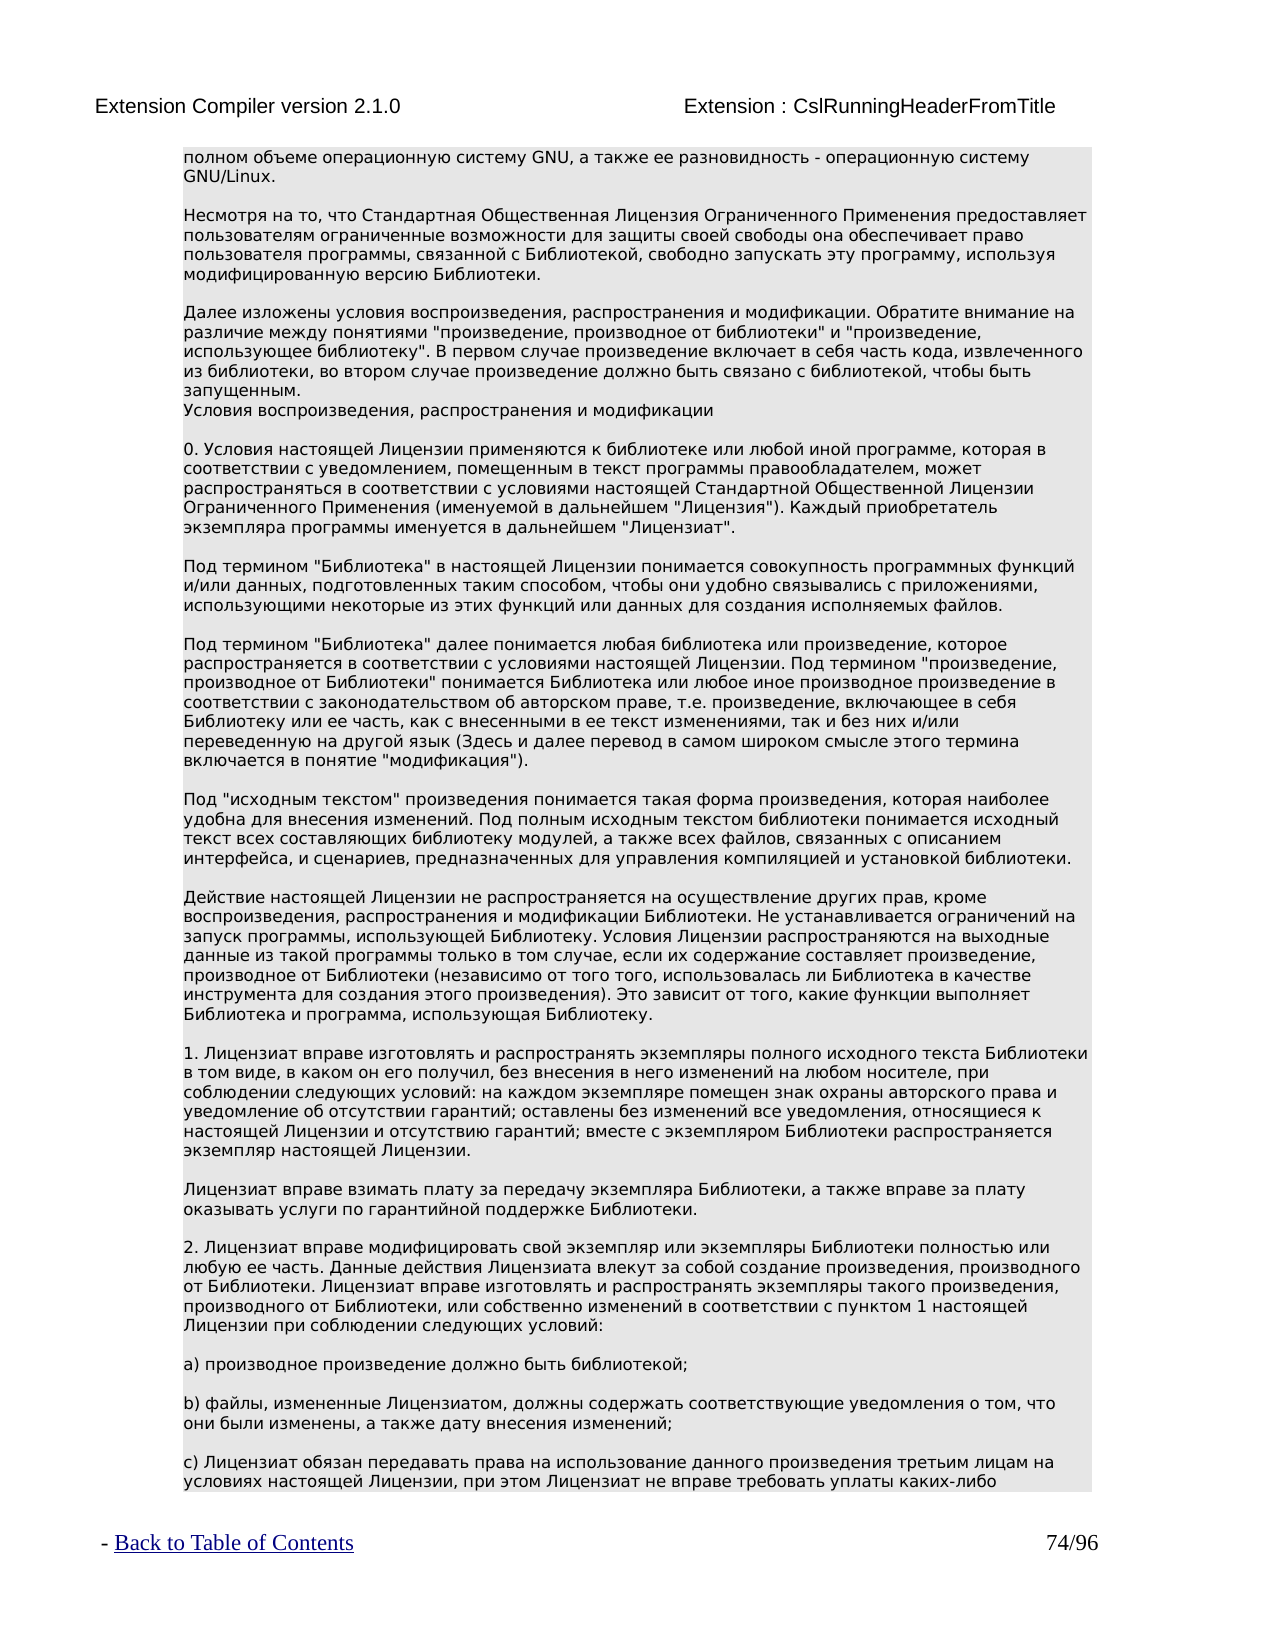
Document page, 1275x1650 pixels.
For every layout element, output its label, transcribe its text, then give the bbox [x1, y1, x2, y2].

text Под термином "Библиотека" далее понимается любая библиотека или произведение, которое распространяется в соответствии с условиями настоящей Лицензии. Под термином "произведение, производное от Библиотеки" понимается Библиотека или любое иное производное произведение в соответствии с законодательством об авторском праве, т.е. произведение, включающее в себя Библиотеку или ее часть, как с внесенными в ее текст изменениями, так и без них и/или переведенную на другой язык (Здесь и далее перевод в самом широком смысле этого термина включается в понятие "модификация"). [183, 634, 1092, 771]
text Лицензиат вправе взимать плату за передачу экземпляра Библиотеки, а также вправе за плату оказывать услуги по гарантийной поддержке Библиотеки. [183, 1180, 1092, 1219]
text Под термином "Библиотека" в настоящей Лицензии понимается совокупность программных функций и/или данных, подготовленных таким способом, чтобы они удобно связывались с приложениями, использующими некоторые из этих функций или данных для создания исполняемых файлов. [183, 557, 1092, 615]
text Несмотря на то, что Стандартная Общественная Лицензия Ограниченного Применения предоставляет пользователям ограниченные возможности для защиты своей свободы она обеспечивает право пользователя программы, связанной с Библиотекой, свободно запускать эту программу, используя модифицированную версию Библиотеки. [183, 206, 1092, 284]
text 2. Лицензиат вправе модифицировать свой экземпляр или экземпляры Библиотеки полностью или любую ее часть. Данные действия Лицензиата влекут за собой создание произведения, производного от Библиотеки. Лицензиат вправе изготовлять и распространять экземпляры такого произведения, производного от Библиотеки, или собственно изменений в соответствии с пунктом 1 настоящей Лицензии при соблюдении следующих условий: [183, 1238, 1092, 1336]
text c) Лицензиат обязан передавать права на использование данного произведения третьим лицам на условиях настоящей Лицензии, при этом Лицензиат не вправе требовать уплаты каких-либо [183, 1453, 1092, 1492]
text Под "исходным текстом" произведения понимается такая форма произведения, которая наиболее удобна для внесения изменений. Под полным исходным текстом библиотеки понимается исходный текст всех составляющих библиотеку модулей, а также всех файлов, связанных с описанием интерфейса, и сценариев, предназначенных для управления компиляцией и установкой библиотеки. [183, 790, 1092, 868]
text 0. Условия настоящей Лицензии применяются к библиотеке или любой иной программе, которая в соответствии с уведомлением, помещенным в текст программы правообладателем, может распространяться в соответствии с условиями настоящей Стандартной Общественной Лицензии Ограниченного Применения (именуемой в дальнейшем "Лицензия"). Каждый приобретатель экземпляра программы именуется в дальнейшем "Лицензиат". [183, 440, 1092, 537]
text полном объеме операционную систему GNU, а также ее разновидность - операционную систему GNU/Linux. [183, 147, 1092, 186]
text Действие настоящей Лицензии не распространяется на осуществление других прав, кроме воспроизведения, распространения и модификации Библиотеки. Не устанавливается ограничений на запуск программы, использующей Библиотеку. Условия Лицензии распространяются на выходные данные из такой программы только в том случае, если их содержание составляет произведение, производное от Библиотеки (независимо от того того, использовалась ли Библиотека в качестве инструмента для создания этого произведения). Это зависит от того, какие функции выполняет Библиотека и программа, использующая Библиотеку. [183, 888, 1092, 1024]
text a) производное произведение должно быть библиотекой; [183, 1355, 1092, 1375]
text 1. Лицензиат вправе изготовлять и распространять экземпляры полного исходного текста Библиотеки в том виде, в каком он его получил, без внесения в него изменений на любом носителе, при соблюдении следующих условий: на каждом экземпляре помещен знак охраны авторского права и уведомление об отсутствии гарантий; оставлены без изменений все уведомления, относящиеся к настоящей Лицензии и отсутствию гарантий; вместе с экземпляром Библиотеки распространяется экземпляр настоящей Лицензии. [183, 1043, 1092, 1160]
text Далее изложены условия воспроизведения, распространения и модификации. Обратите внимание на различие между понятиями "произведение, производное от библиотеки" и "произведение, использующее библиотеку". В первом случае произведение включает в себя часть кода, извлеченного из библиотеки, во втором случае произведение должно быть связано с библиотекой, чтобы быть запущенным. [183, 303, 1092, 401]
text Условия воспроизведения, распространения и модификации [183, 401, 1092, 420]
text b) файлы, измененные Лицензиатом, должны содержать соответствующие уведомления о том, что они были изменены, а также дату внесения изменений; [183, 1394, 1092, 1433]
